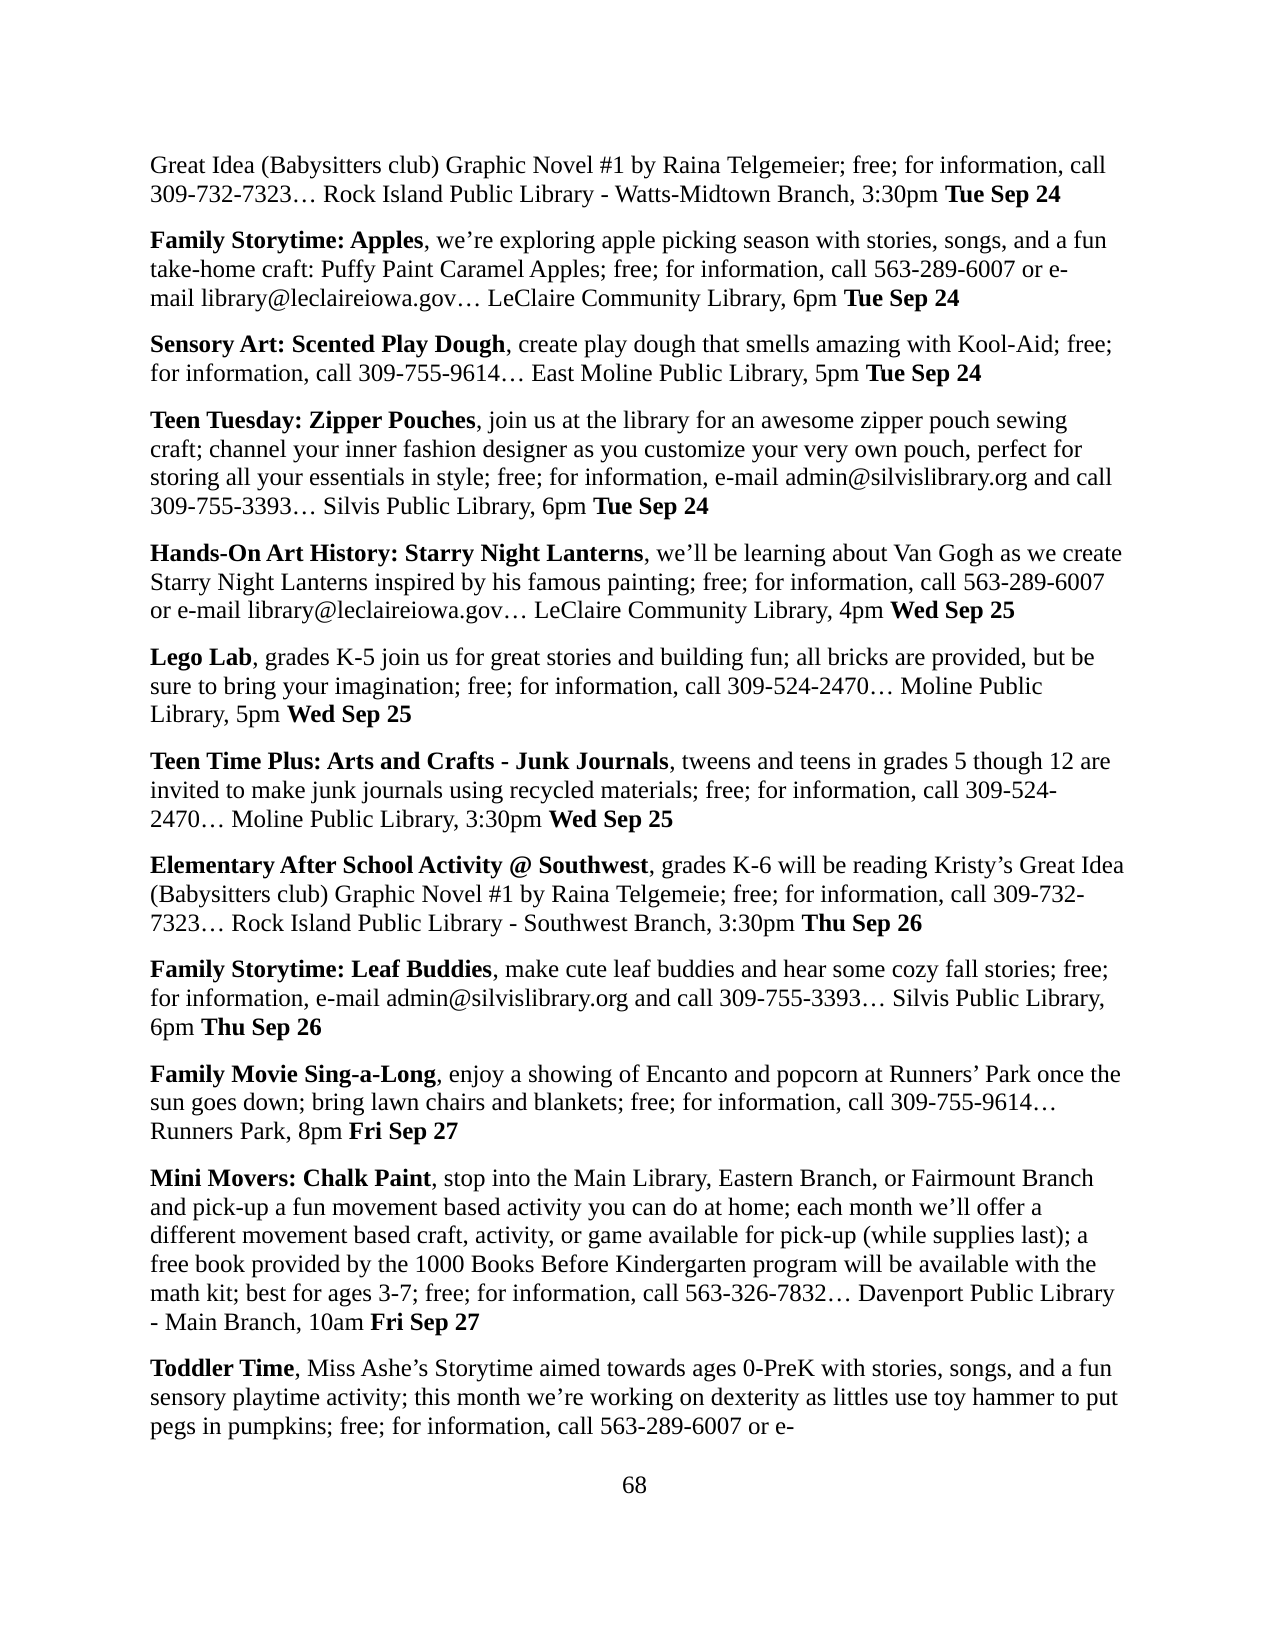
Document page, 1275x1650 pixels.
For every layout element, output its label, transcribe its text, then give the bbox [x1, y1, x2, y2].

text Hands-On Art History: Starry Night Lanterns, we’ll be learning about Van Gogh as we create Starry Night Lanterns inspired by his famous painting; free; for information, call 563-289-6007 or e-mail library@leclaireiowa.gov… LeClaire Community Library, 4pm Wed Sep 25 [150, 538, 1125, 624]
text Toddler Time, Miss Ashe’s Storytime aimed towards ages 0-PreK with stories, songs, and a fun sensory playtime activity; this month we’re working on dexterity as littles use toy hammer to put pegs in pumpkins; free; for information, call 563-289-6007 or e- [150, 1353, 1125, 1439]
text Family Storytime: Leaf Buddies, make cute leaf buddies and hear some cozy fall stories; free; for information, e-mail admin@silvislibrary.org and call 309-755-3393… Silvis Public Library, 6pm Thu Sep 26 [150, 954, 1125, 1041]
text Lego Lab, grades K-5 join us for great stories and building fun; all bricks are provided, but be sure to bring your imagination; free; for information, call 309-524-2470… Moline Public Library, 5pm Wed Sep 25 [150, 642, 1125, 728]
text Great Idea (Babysitters club) Graphic Novel #1 by Raina Telgemeier; free; for information, call 309-732-7323… Rock Island Public Library - Watts-Midtown Branch, 3:30pm Tue Sep 24 [150, 150, 1125, 207]
text Mini Movers: Chalk Paint, stop into the Main Library, Eastern Branch, or Fairmount Branch and pick-up a fun movement based activity you can do at home; each month we’ll offer a different movement based craft, activity, or game available for pick-up (while supplies last); a free book provided by the 1000 Books Before Kindergarten program will be available with the math kit; best for ages 3-7; free; for information, call 563-326-7832… Davenport Public Library - Main Branch, 10am Fri Sep 27 [150, 1163, 1125, 1335]
text Family Storytime: Apples, we’re exploring apple picking season with stories, songs, and a fun take-home craft: Puffy Paint Caramel Apples; free; for information, call 563-289-6007 or e-mail library@leclaireiowa.gov… LeClaire Community Library, 6pm Tue Sep 24 [150, 225, 1125, 312]
text Sensory Art: Scented Play Dough, create play dough that smells amazing with Kool-Aid; free; for information, call 309-755-9614… East Moline Public Library, 5pm Tue Sep 24 [150, 329, 1125, 387]
text Elementary After School Activity @ Southwest, grades K-6 will be reading Kristy’s Great Idea (Babysitters club) Graphic Novel #1 by Raina Telgemeie; free; for information, call 309-732-7323… Rock Island Public Library - Southwest Branch, 3:30pm Thu Sep 26 [150, 850, 1125, 937]
text Teen Time Plus: Arts and Crafts - Junk Journals, tweens and teens in grades 5 though 12 are invited to make junk journals using recycled materials; free; for information, call 309-524-2470… Moline Public Library, 3:30pm Wed Sep 25 [150, 746, 1125, 832]
text Teen Tuesday: Zipper Pouches, join us at the library for an awesome zipper pouch sewing craft; channel your inner fashion designer as you customize your very own pouch, perfect for storing all your essentials in style; free; for information, e-mail admin@silvislibrary.org and call 309-755-3393… Silvis Public Library, 6pm Tue Sep 24 [150, 405, 1125, 520]
text Family Movie Sing-a-Long, enjoy a showing of Encanto and popcorn at Runners’ Park once the sun goes down; bring lawn chairs and blankets; free; for information, call 309-755-9614… Runners Park, 8pm Fri Sep 27 [150, 1059, 1125, 1145]
